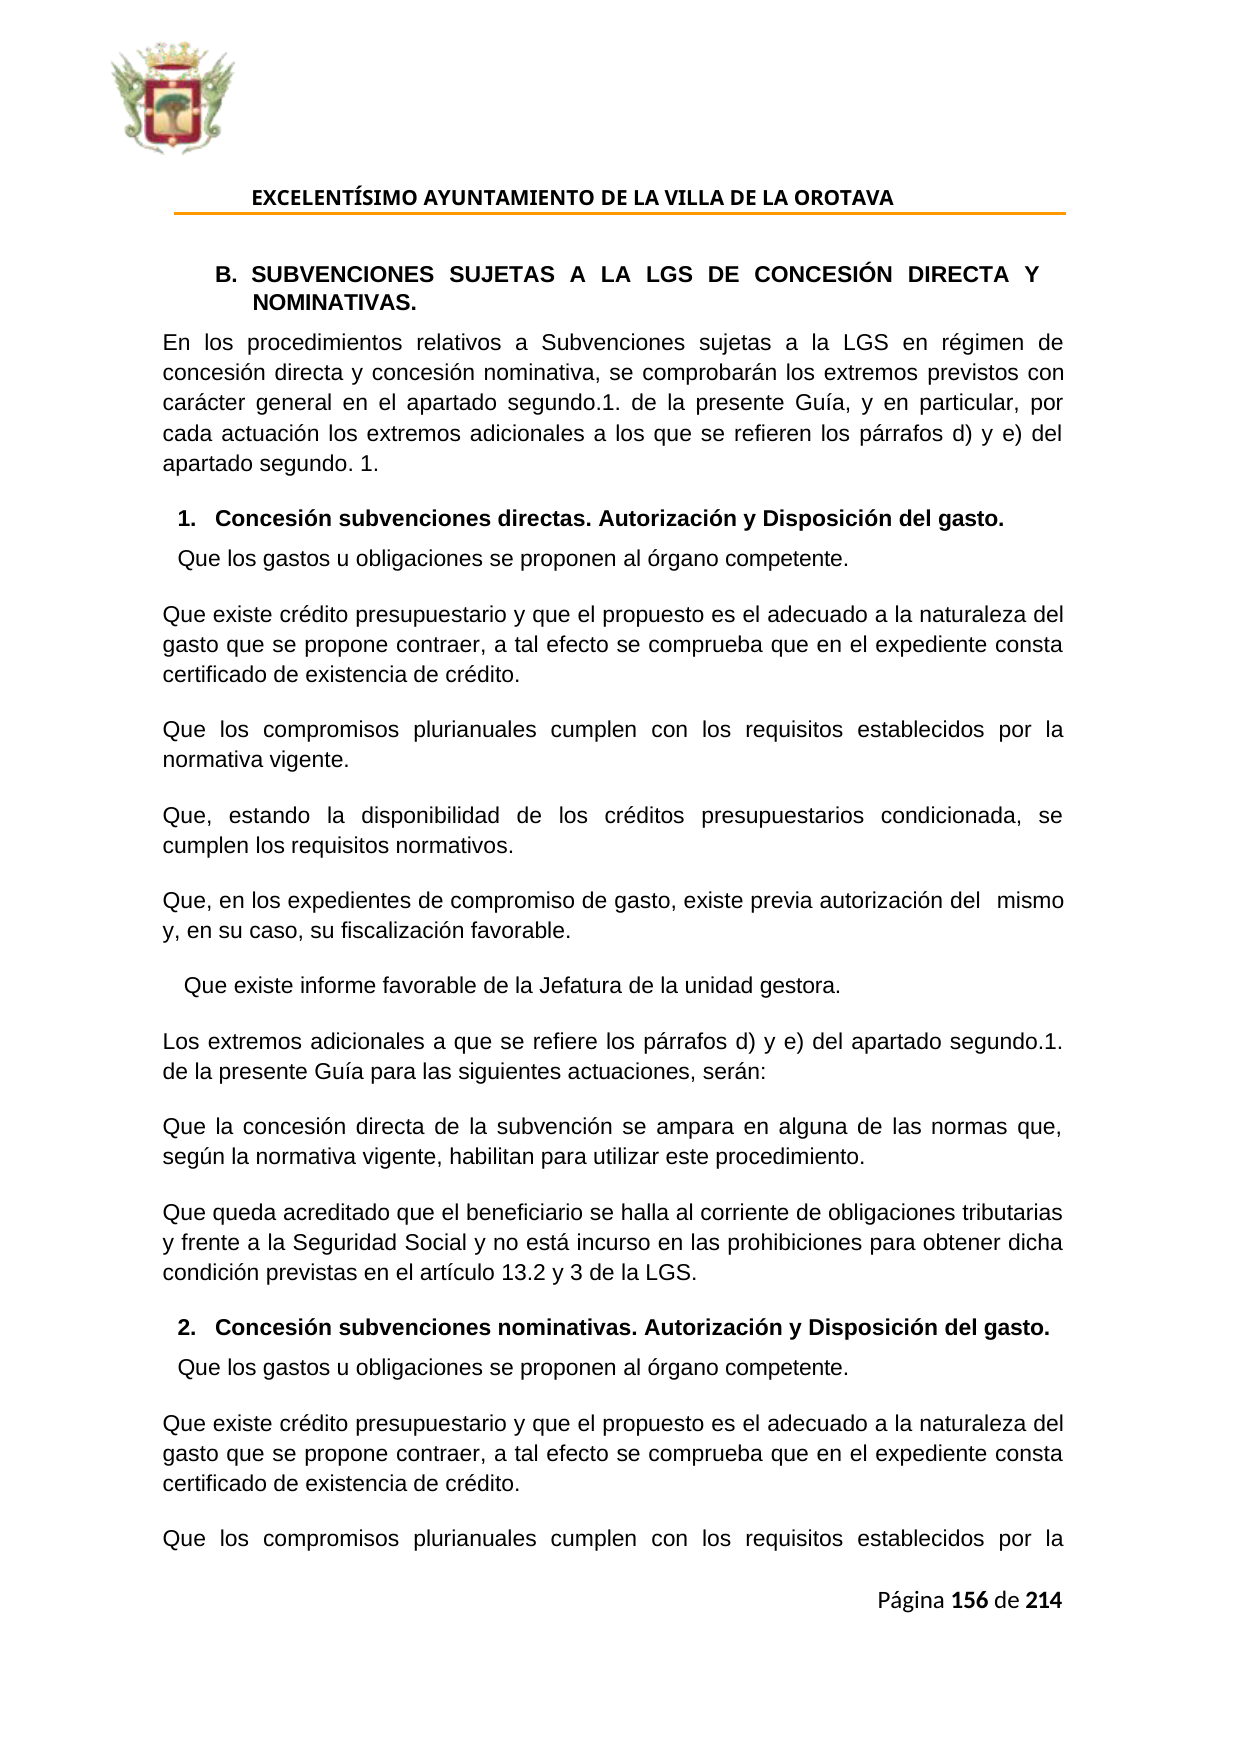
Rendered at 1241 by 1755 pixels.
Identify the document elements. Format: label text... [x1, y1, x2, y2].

text Que la concesión directa de la subvención se ampara en alguna de las normas que, según la normativa vigente, habilitan para utilizar este procedimiento. [162, 1113, 1064, 1170]
text En los procedimientos relativos a Subvenciones sujetas a la LGS en régimen de concesión directa y concesión nominativa, se comprobarán los extremos previstos con carácter general en el apartado segundo.1. de la presente Guía, y en particular, por cada actuación los extremos adicionales a los que se refieren los párrafos d) y e) del apartado segundo. 1. [162, 329, 1064, 476]
text Que los compromisos plurianuales cumplen con los requisitos establecidos por la [162, 1525, 1064, 1552]
text Que los gastos u obligaciones se proponen al órgano competente. [177, 1354, 1078, 1381]
text Los extremos adicionales a que se refiere los párrafos d) y e) del apartado segundo.1. de la presente Guía para las siguientes actuaciones, serán: [162, 1028, 1064, 1084]
text Que, en los expedientes de compromiso de gasto, existe previa autorización del mismo y, en su caso, su fiscalización favorable. [162, 887, 1064, 943]
list Concesión subvenciones nominativas. Autorización y Disposición del gasto. [177, 1314, 1078, 1341]
text Que existe crédito presupuestario y que el propuesto es el adecuado a la naturaleza del gasto que se propone contraer, a tal efecto se comprueba que en el expediente consta certificado de existencia de crédito. [162, 601, 1064, 687]
text Que los compromisos plurianuales cumplen con los requisitos establecidos por la normativa vigente. [162, 716, 1064, 773]
text Que los gastos u obligaciones se proponen al órgano competente. [177, 545, 1078, 571]
list SUBVENCIONES SUJETAS A LA LGS DE CONCESIÓN DIRECTA Y NOMINATIVAS. [215, 261, 1064, 315]
text Que existe informe favorable de la Jefatura de la unidad gestora. [184, 972, 1078, 999]
text Que queda acreditado que el beneficiario se halla al corriente de obligaciones tributarias y frente a la Seguridad Social y no está incurso en las prohibiciones para obtener dicha condición previstas en el artículo 13.2 y 3 de la LGS. [162, 1199, 1064, 1285]
text Que existe crédito presupuestario y que el propuesto es el adecuado a la naturaleza del gasto que se propone contraer, a tal efecto se comprueba que en el expediente consta certificado de existencia de crédito. [162, 1410, 1064, 1496]
text Que, estando la disponibilidad de los créditos presupuestarios condicionada, se cumplen los requisitos normativos. [162, 802, 1064, 858]
list Concesión subvenciones directas. Autorización y Disposición del gasto. [177, 505, 1078, 532]
